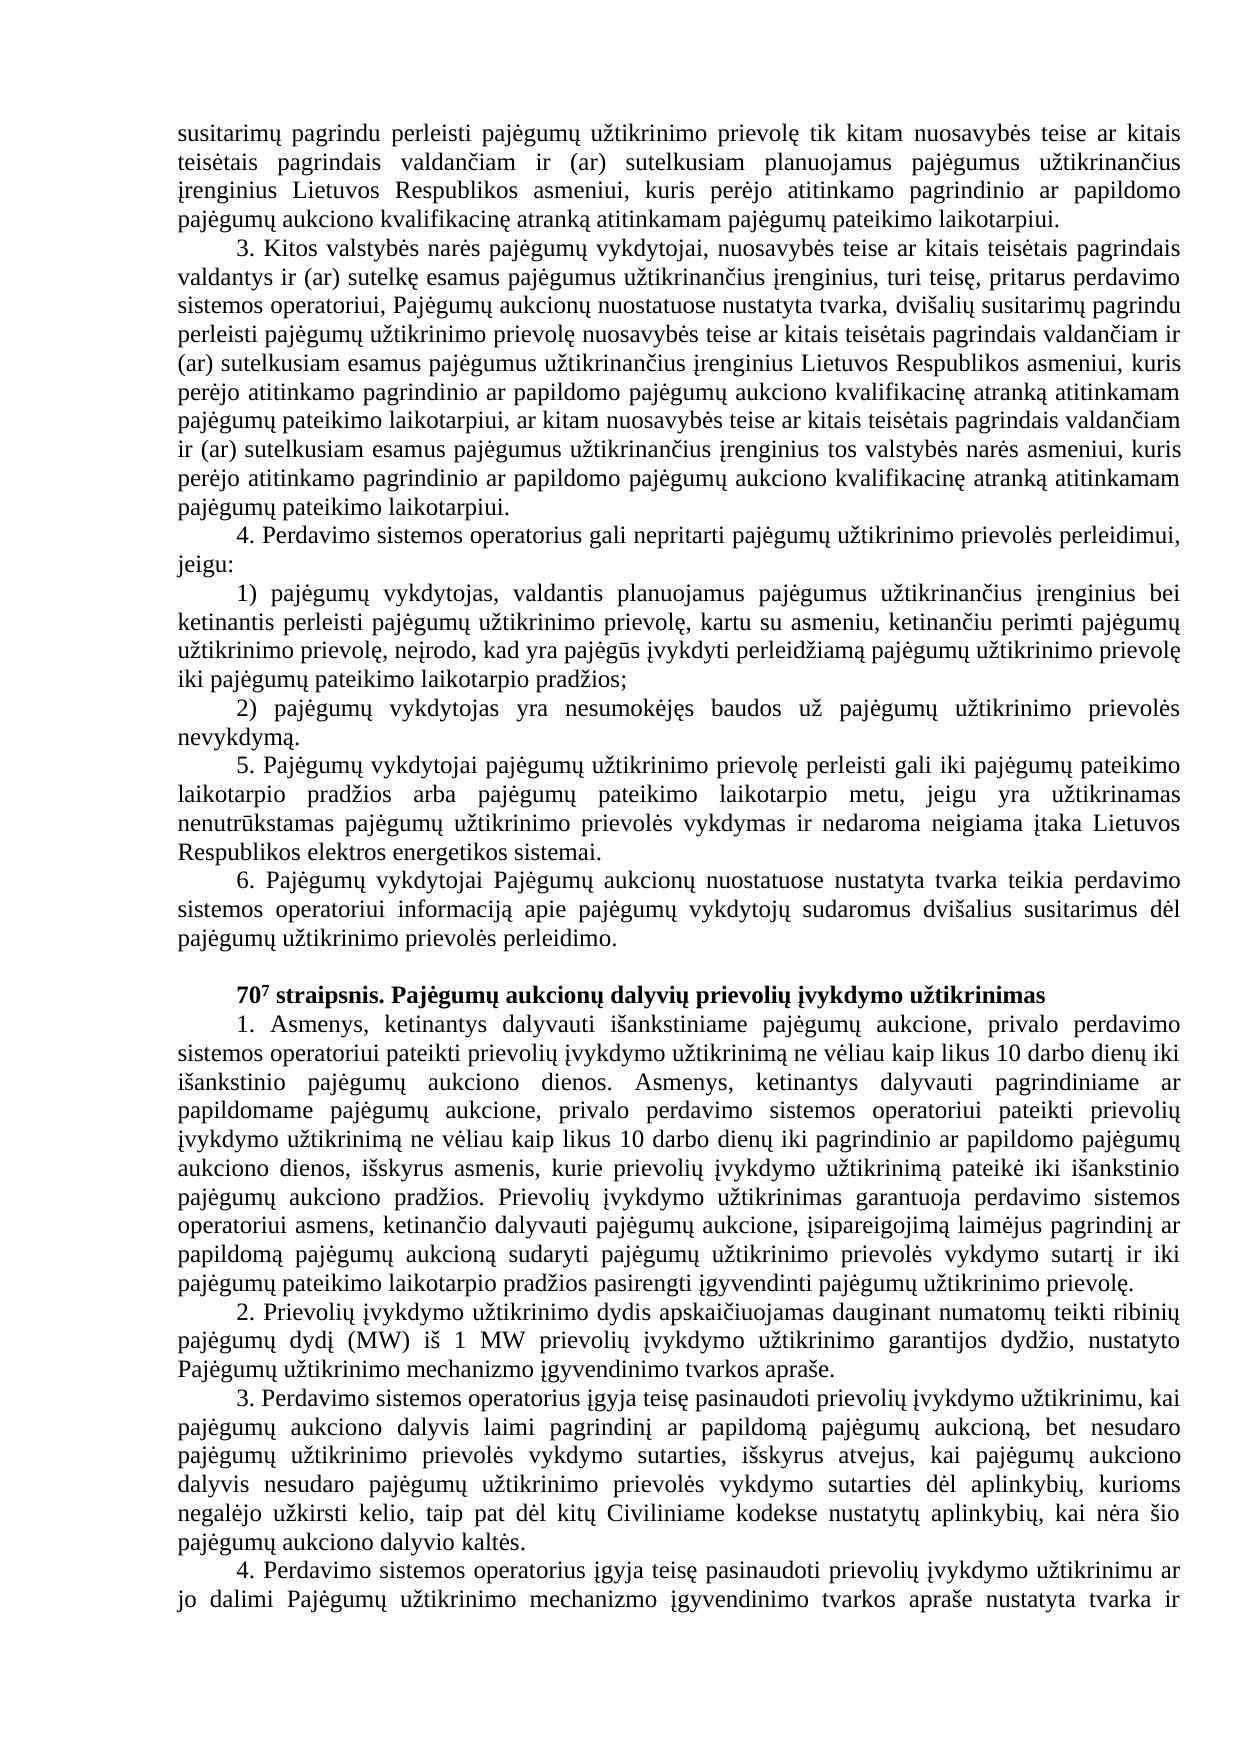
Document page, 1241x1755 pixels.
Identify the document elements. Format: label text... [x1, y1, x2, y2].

text 2. Prievolių įvykdymo užtikrinimo dydis apskaičiuojamas dauginant numatomų teikti ribinių pajėgumų dydį (MW) iš 1 MW prievolių įvykdymo užtikrinimo garantijos dydžio, nustatyto Pajėgumų užtikrinimo mechanizmo įgyvendinimo tvarkos apraše. [177, 1297, 1181, 1383]
text 1. Asmenys, ketinantys dalyvauti išankstiniame pajėgumų aukcione, privalo perdavimo sistemos operatoriui pateikti prievolių įvykdymo užtikrinimą ne vėliau kaip likus 10 darbo dienų iki išankstinio pajėgumų aukciono dienos. Asmenys, ketinantys dalyvauti pagrindiniame ar papildomame pajėgumų aukcione, privalo perdavimo sistemos operatoriui pateikti prievolių įvykdymo užtikrinimą ne vėliau kaip likus 10 darbo dienų iki pagrindinio ar papildomo pajėgumų aukciono dienos, išskyrus asmenis, kurie prievolių įvykdymo užtikrinimą pateikė iki išankstinio pajėgumų aukciono pradžios. Prievolių įvykdymo užtikrinimas garantuoja perdavimo sistemos operatoriui asmens, ketinančio dalyvauti pajėgumų aukcione, įsipareigojimą laimėjus pagrindinį ar papildomą pajėgumų aukcioną sudaryti pajėgumų užtikrinimo prievolės vykdymo sutartį ir iki pajėgumų pateikimo laikotarpio pradžios pasirengti įgyvendinti pajėgumų užtikrinimo prievolę. [177, 1009, 1181, 1297]
text 3. Perdavimo sistemos operatorius įgyja teisę pasinaudoti prievolių įvykdymo užtikrinimu, kai pajėgumų aukciono dalyvis laimi pagrindinį ar papildomą pajėgumų aukcioną, bet nesudaro pajėgumų užtikrinimo prievolės vykdymo sutarties, išskyrus atvejus, kai pajėgumų aukciono dalyvis nesudaro pajėgumų užtikrinimo prievolės vykdymo sutarties dėl aplinkybių, kurioms negalėjo užkirsti kelio, taip pat dėl kitų Civiliniame kodekse nustatytų aplinkybių, kai nėra šio pajėgumų aukciono dalyvio kaltės. [177, 1383, 1181, 1556]
text 6. Pajėgumų vykdytojai Pajėgumų aukcionų nuostatuose nustatyta tvarka teikia perdavimo sistemos operatoriui informaciją apie pajėgumų vykdytojų sudaromus dvišalius susitarimus dėl pajėgumų užtikrinimo prievolės perleidimo. [177, 866, 1181, 952]
text 2) pajėgumų vykdytojas yra nesumokėjęs baudos už pajėgumų užtikrinimo prievolės nevykdymą. [177, 693, 1181, 751]
text 3. Kitos valstybės narės pajėgumų vykdytojai, nuosavybės teise ar kitais teisėtais pagrindais valdantys ir (ar) sutelkę esamus pajėgumus užtikrinančius įrenginius, turi teisę, pritarus perdavimo sistemos operatoriui, Pajėgumų aukcionų nuostatuose nustatyta tvarka, dvišalių susitarimų pagrindu perleisti pajėgumų užtikrinimo prievolę nuosavybės teise ar kitais teisėtais pagrindais valdančiam ir (ar) sutelkusiam esamus pajėgumus užtikrinančius įrenginius Lietuvos Respublikos asmeniui, kuris perėjo atitinkamo pagrindinio ar papildomo pajėgumų aukciono kvalifikacinę atranką atitinkamam pajėgumų pateikimo laikotarpiui, ar kitam nuosavybės teise ar kitais teisėtais pagrindais valdančiam ir (ar) sutelkusiam esamus pajėgumus užtikrinančius įrenginius tos valstybės narės asmeniui, kuris perėjo atitinkamo pagrindinio ar papildomo pajėgumų aukciono kvalifikacinę atranką atitinkamam pajėgumų pateikimo laikotarpiui. [177, 233, 1181, 521]
text 4. Perdavimo sistemos operatorius gali nepritarti pajėgumų užtikrinimo prievolės perleidimui, jeigu: [177, 521, 1181, 578]
text susitarimų pagrindu perleisti pajėgumų užtikrinimo prievolę tik kitam nuosavybės teise ar kitais teisėtais pagrindais valdančiam ir (ar) sutelkusiam planuojamus pajėgumus užtikrinančius įrenginius Lietuvos Respublikos asmeniui, kuris perėjo atitinkamo pagrindinio ar papildomo pajėgumų aukciono kvalifikacinę atranką atitinkamam pajėgumų pateikimo laikotarpiui. [177, 118, 1181, 233]
text 5. Pajėgumų vykdytojai pajėgumų užtikrinimo prievolę perleisti gali iki pajėgumų pateikimo laikotarpio pradžios arba pajėgumų pateikimo laikotarpio metu, jeigu yra užtikrinamas nenutrūkstamas pajėgumų užtikrinimo prievolės vykdymas ir nedaroma neigiama įtaka Lietuvos Respublikos elektros energetikos sistemai. [177, 751, 1181, 866]
text 4. Perdavimo sistemos operatorius įgyja teisę pasinaudoti prievolių įvykdymo užtikrinimu ar jo dalimi Pajėgumų užtikrinimo mechanizmo įgyvendinimo tvarkos apraše nustatyta tvarka ir [177, 1556, 1181, 1613]
text 1) pajėgumų vykdytojas, valdantis planuojamus pajėgumus užtikrinančius įrenginius bei ketinantis perleisti pajėgumų užtikrinimo prievolę, kartu su asmeniu, ketinančiu perimti pajėgumų užtikrinimo prievolę, neįrodo, kad yra pajėgūs įvykdyti perleidžiamą pajėgumų užtikrinimo prievolę iki pajėgumų pateikimo laikotarpio pradžios; [177, 578, 1181, 693]
text 707 straipsnis. Pajėgumų aukcionų dalyvių prievolių įvykdymo užtikrinimas [177, 981, 1181, 1009]
